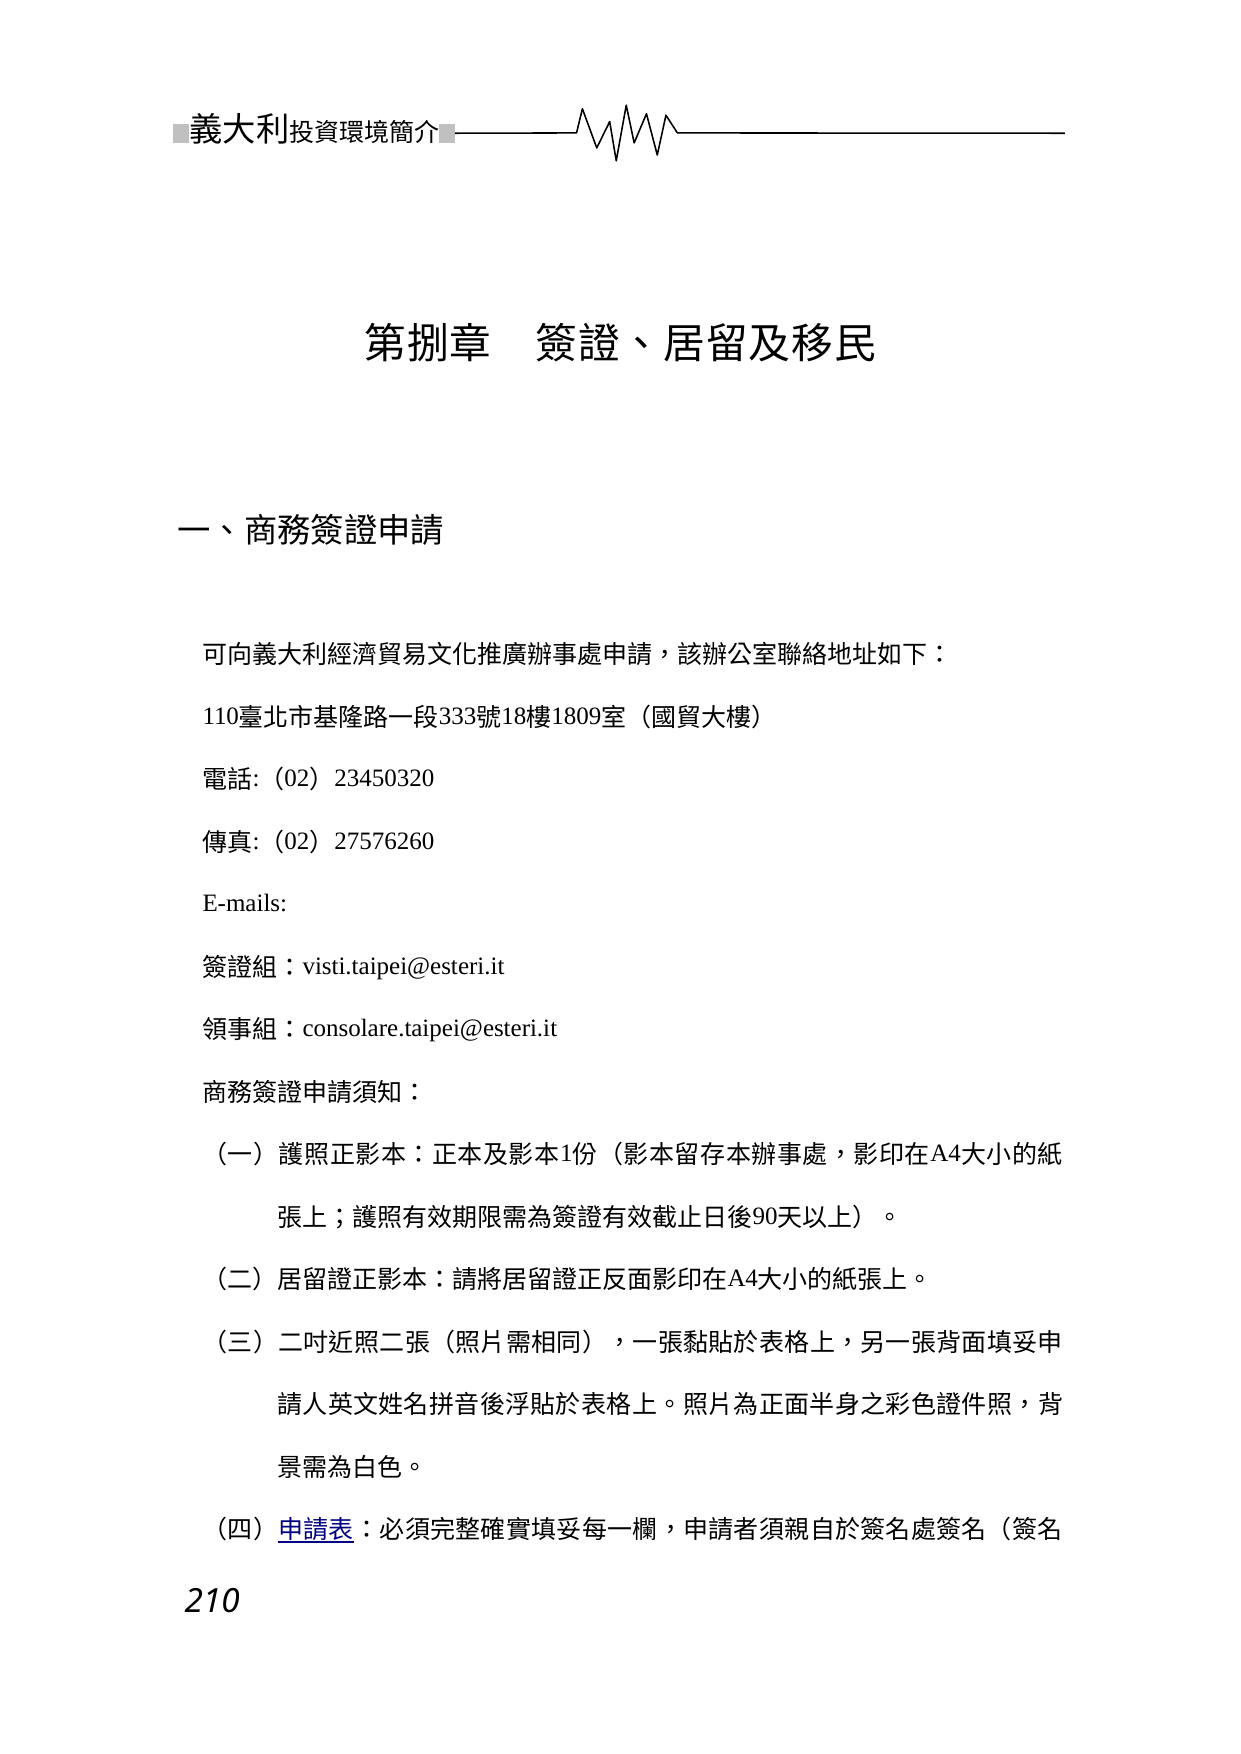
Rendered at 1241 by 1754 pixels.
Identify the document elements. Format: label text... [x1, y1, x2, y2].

text 可向義大利經濟貿易文化推廣辦事處申請，該辦公室聯絡地址如下： [202, 611, 1063, 674]
text （四）申請表：必須完整確實填妥每一欄，申請者須親自於簽名處簽名（簽名 [202, 1486, 1063, 1549]
text 傳真:（02）27576260 [202, 799, 1063, 861]
text （三）二吋近照二張（照片需相同），一張黏貼於表格上，另一張背面填妥申請人英文姓名拼音後浮貼於表格上。照片為正面半身之彩色證件照，背景需為白色。 [202, 1299, 1063, 1486]
text 一、商務簽證申請 [177, 486, 1063, 549]
text （一）護照正影本：正本及影本1份（影本留存本辦事處，影印在A4大小的紙張上；護照有效期限需為簽證有效截止日後90天以上）。 [202, 1111, 1063, 1236]
text 商務簽證申請須知： [202, 1049, 1063, 1111]
text 電話:（02）23450320 [202, 736, 1063, 799]
text 第捌章 簽證、居留及移民 [177, 299, 1063, 361]
text 領事組：consolare.taipei@esteri.it [202, 986, 1063, 1049]
text （二）居留證正影本：請將居留證正反面影印在A4大小的紙張上。 [202, 1236, 1063, 1299]
text 簽證組：visti.taipei@esteri.it [202, 924, 1063, 986]
text E-mails: [202, 861, 1063, 924]
text 110臺北市基隆路一段333號18樓1809室（國貿大樓） [202, 674, 1063, 736]
